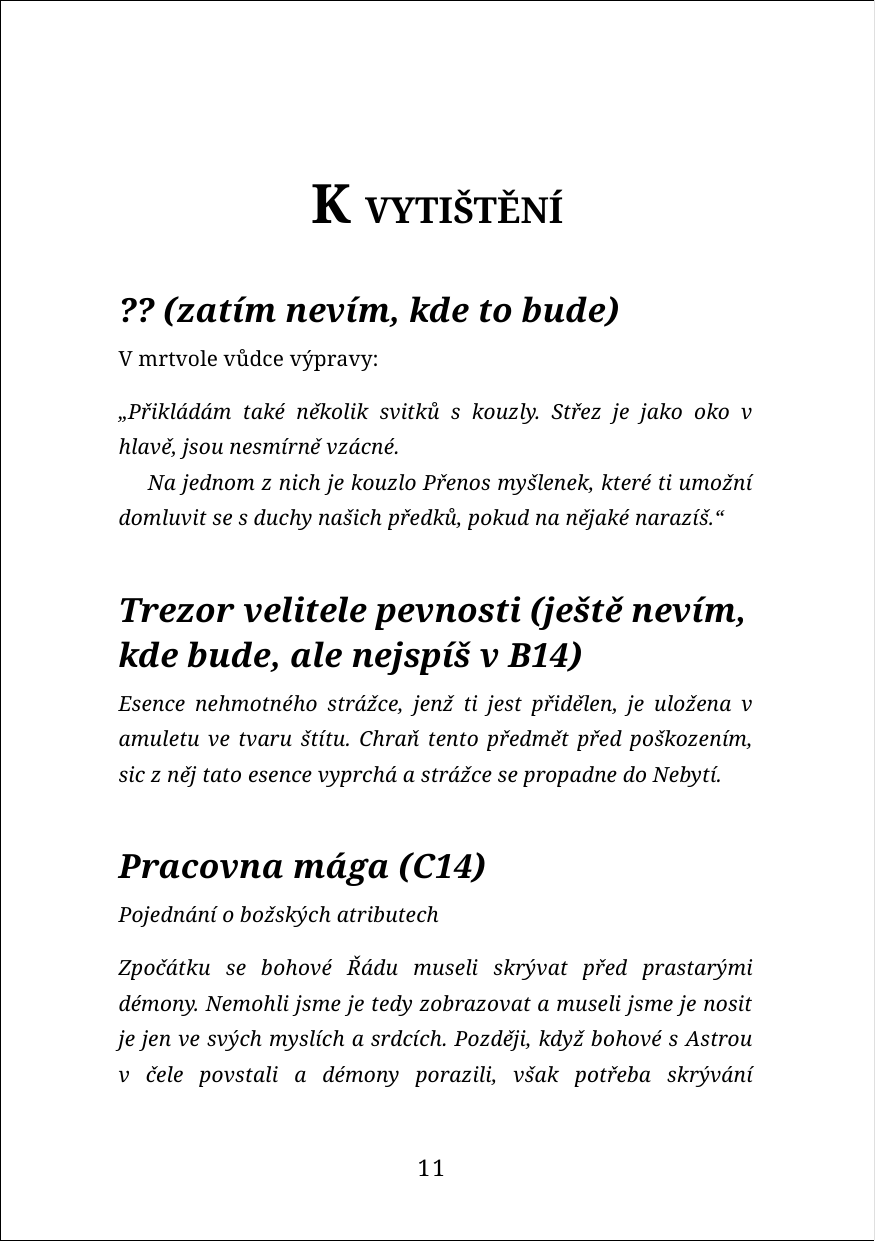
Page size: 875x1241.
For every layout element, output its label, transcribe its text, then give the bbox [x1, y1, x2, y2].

subtitle K vytištění [118, 166, 756, 239]
subtitle Trezor velitele pevnosti (ještě nevím, kde bude, ale nejspíš v B14) [118, 586, 756, 677]
text V mrtvole vůdce výpravy: [118, 344, 756, 372]
subtitle ?? (zatím nevím, kde to bude) [118, 287, 756, 332]
text Zpočátku se bohové Řádu museli skrývat před prastarými démony. Nemohli jsme je tedy zobrazovat a museli jsme je nosit je jen ve svých myslích a srdcích. Později, když bohové s Astrou v čele povstali a démony porazili, však potřeba skrývání [118, 953, 756, 1088]
text Esence nehmotného strážce, jenž ti jest přidělen, je uložena v amuletu ve tvaru štítu. Chraň tento předmět před poškozením, sic z něj tato esence vyprchá a strážce se propadne do Nebytí. [118, 689, 756, 788]
subtitle Pracovna mága (C14) [118, 843, 756, 888]
text „Přikládám také několik svitků s kouzly. Střez je jako oko v hlavě, jsou nesmírně vzácné. Na jednom z nich je kouzlo Přenos myšlenek, které ti umožní domluvit se s duchy našich předků, pokud na nějaké narazíš.“ [118, 397, 756, 532]
text Pojednání o božských atributech [118, 900, 756, 928]
